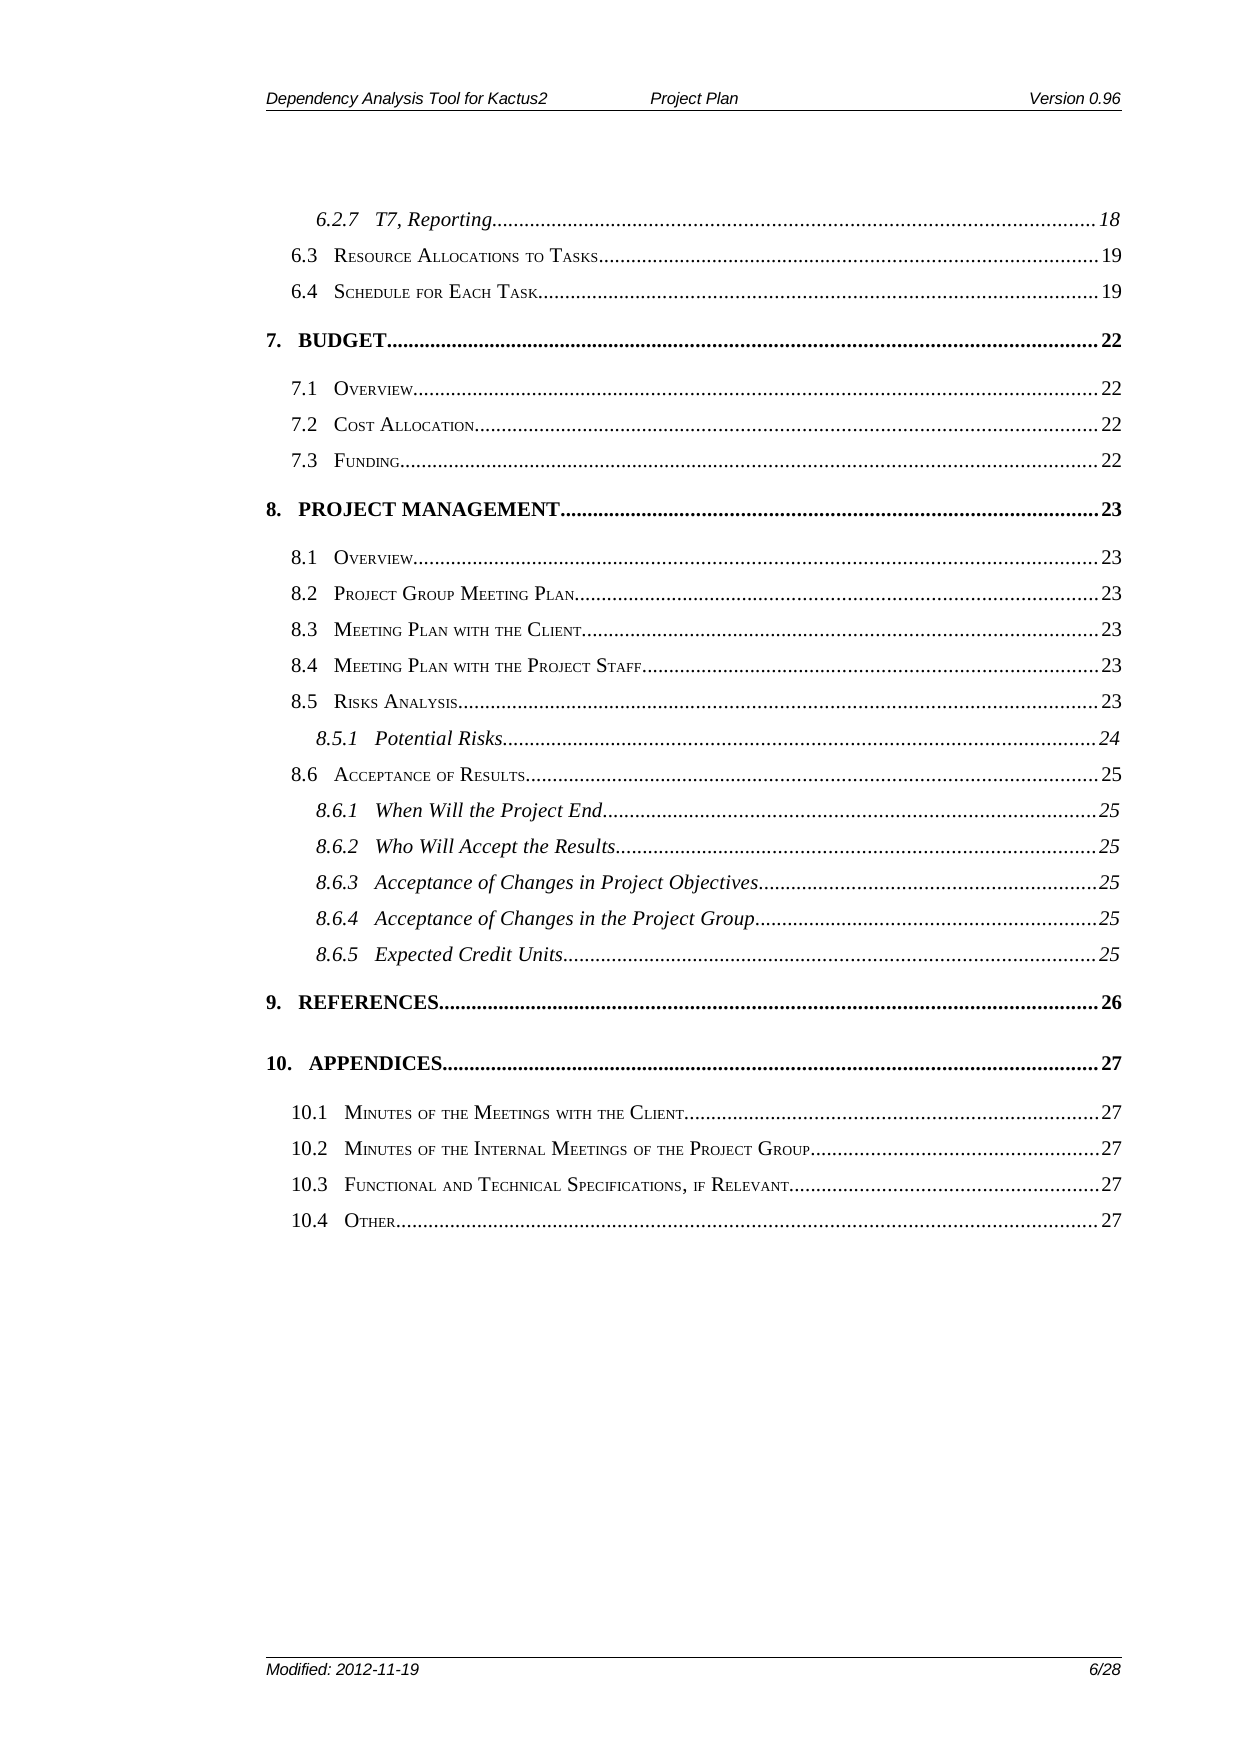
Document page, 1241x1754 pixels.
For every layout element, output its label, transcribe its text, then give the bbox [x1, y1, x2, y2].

text 8.5.1 Potential Risks 24 [316, 725, 1122, 749]
text 8.6.5 Expected Credit Units 25 [316, 942, 1122, 966]
text 8.6.1 When Will the Project End 25 [316, 797, 1122, 821]
text 8.2 Project Group Meeting Plan 23 [291, 581, 1122, 605]
text 10.4 Other 27 [291, 1208, 1122, 1232]
text 10.1 Minutes of the Meetings with the Client 27 [291, 1100, 1122, 1124]
text 8.6.3 Acceptance of Changes in Project Objectives 25 [316, 869, 1122, 893]
text 8.1 Overview 23 [291, 545, 1122, 569]
text 6.3 Resource Allocations to Tasks 19 [291, 243, 1122, 267]
text 8.6.4 Acceptance of Changes in the Project Group 25 [316, 906, 1122, 929]
text 7. Budget 22 [266, 327, 1122, 351]
text 8.6 Acceptance of Results 25 [291, 761, 1122, 785]
text 6.2.7 T7, Reporting 18 [316, 207, 1122, 231]
text 7.2 Cost Allocation 22 [291, 412, 1122, 436]
text 8.4 Meeting Plan with the Project Staff 23 [291, 653, 1122, 677]
text 9. References 26 [266, 990, 1122, 1014]
text 7.1 Overview 22 [291, 376, 1122, 400]
text 6.4 Schedule for Each Task 19 [291, 279, 1122, 303]
text 8.5 Risks Analysis 23 [291, 689, 1122, 713]
text 10. Appendices 27 [266, 1051, 1122, 1075]
text 8.3 Meeting Plan with the Client 23 [291, 617, 1122, 641]
text 7.3 Funding 22 [291, 448, 1122, 472]
text 8.6.2 Who Will Accept the Results 25 [316, 833, 1122, 857]
text 8. Project Management 23 [266, 497, 1122, 521]
text 10.2 Minutes of the Internal Meetings of the Project Group 27 [291, 1136, 1122, 1160]
text 10.3 Functional and Technical Specifications, if Relevant 27 [291, 1172, 1122, 1196]
